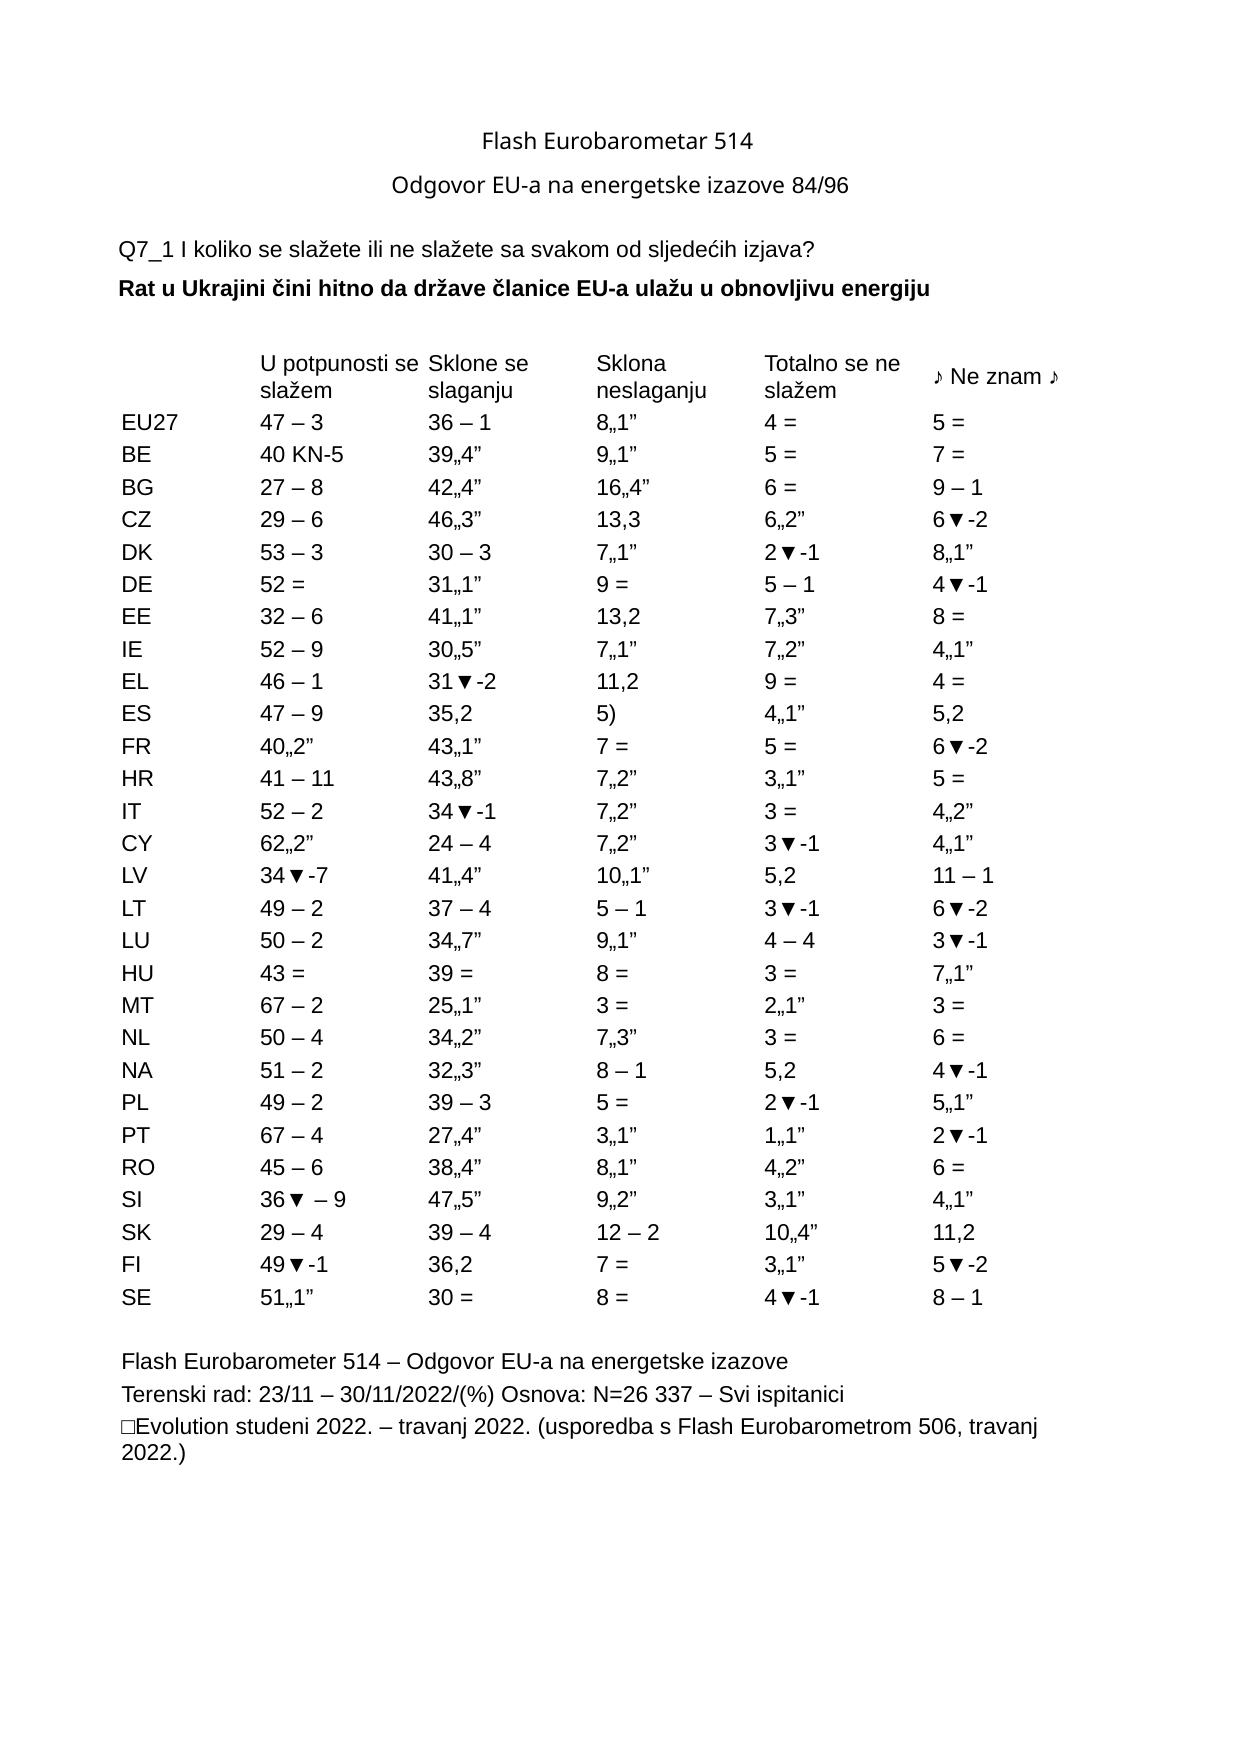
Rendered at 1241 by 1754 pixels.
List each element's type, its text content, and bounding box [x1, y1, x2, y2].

table_cell 38„4” [425, 1151, 593, 1183]
table_cell 47 – 9 [257, 698, 425, 730]
table_cell CZ [118, 503, 257, 535]
table_cell 41 – 11 [257, 762, 425, 794]
table_cell 4▼-1 [761, 1281, 929, 1313]
table_cell DE [118, 568, 257, 600]
table_header ♪ Ne znam ♪ [929, 347, 1097, 406]
table_cell MT [118, 989, 257, 1021]
table_cell 31„1” [425, 568, 593, 600]
table_cell 12 – 2 [593, 1216, 761, 1248]
table_cell 7„2” [593, 827, 761, 859]
table_cell 3▼-1 [929, 924, 1097, 957]
table_cell 7„1” [593, 633, 761, 665]
table_header U potpunosti se slažem [257, 347, 425, 406]
table_cell 37 – 4 [425, 892, 593, 924]
table_cell 4„1” [929, 827, 1097, 859]
table_cell 5,2 [761, 859, 929, 892]
table_cell 39 = [425, 957, 593, 989]
table_cell 7 = [929, 438, 1097, 471]
table_cell 24 – 4 [425, 827, 593, 859]
table_cell 4 = [761, 406, 929, 438]
table_cell FI [118, 1248, 257, 1281]
table_header Sklona neslaganju [593, 347, 761, 406]
table_cell 40 KN-5 [257, 438, 425, 471]
table_cell 4„1” [929, 1183, 1097, 1216]
table_cell 6 = [761, 471, 929, 503]
table_cell 3 = [929, 989, 1097, 1021]
table_cell 4 = [929, 665, 1097, 697]
table_cell 32„3” [425, 1054, 593, 1086]
table_cell 7„3” [593, 1021, 761, 1054]
table_cell LT [118, 892, 257, 924]
table_cell 49▼-1 [257, 1248, 425, 1281]
table_cell Terenski rad: 23/11 – 30/11/2022/(%) Osnova: N=26 337 – Svi ispitanici [118, 1378, 1097, 1410]
table_cell 11,2 [929, 1216, 1097, 1248]
table_cell SE [118, 1281, 257, 1313]
table_cell 8 – 1 [593, 1054, 761, 1086]
table_cell 5 = [593, 1086, 761, 1118]
table_cell 3 = [593, 989, 761, 1021]
table_cell 5 = [929, 762, 1097, 794]
table_cell 11,2 [593, 665, 761, 697]
table_cell 5 = [761, 438, 929, 471]
table_cell 7„1” [593, 535, 761, 568]
table_cell 9 = [761, 665, 929, 697]
table_cell 52 = [257, 568, 425, 600]
table_cell PL [118, 1086, 257, 1118]
table_cell 39„4” [425, 438, 593, 471]
table_cell 2▼-1 [929, 1119, 1097, 1151]
table_cell 5) [593, 698, 761, 730]
table_cell 3 = [761, 795, 929, 827]
table_cell 7„2” [593, 795, 761, 827]
table_cell 2▼-1 [761, 535, 929, 568]
table_cell 40„2” [257, 730, 425, 762]
table_cell 4▼-1 [929, 568, 1097, 600]
table_cell 27 – 8 [257, 471, 425, 503]
table_cell 8 – 1 [929, 1281, 1097, 1313]
table_cell 3▼-1 [761, 827, 929, 859]
table_cell 8„1” [593, 1151, 761, 1183]
table_cell DK [118, 535, 257, 568]
table_cell 10„4” [761, 1216, 929, 1248]
table_cell 43„1” [425, 730, 593, 762]
table_cell [118, 1313, 257, 1345]
table_cell 46„3” [425, 503, 593, 535]
table_cell LU [118, 924, 257, 957]
table_cell Flash Eurobarometer 514 – Odgovor EU-a na energetske izazove [118, 1345, 1097, 1378]
table_cell 10„1” [593, 859, 761, 892]
table_cell 51„1” [257, 1281, 425, 1313]
table_cell 5 = [761, 730, 929, 762]
table_cell 34▼-1 [425, 795, 593, 827]
table_cell LV [118, 859, 257, 892]
table_cell 5 = [929, 406, 1097, 438]
table_cell 47„5” [425, 1183, 593, 1216]
table_cell 32 – 6 [257, 600, 425, 633]
table_cell ES [118, 698, 257, 730]
table_cell EU27 [118, 406, 257, 438]
table_cell 67 – 4 [257, 1119, 425, 1151]
table_cell NL [118, 1021, 257, 1054]
table_cell 6„2” [761, 503, 929, 535]
table_cell 30 – 3 [425, 535, 593, 568]
table_cell 8„1” [929, 535, 1097, 568]
table_cell 6▼-2 [929, 730, 1097, 762]
table_cell 49 – 2 [257, 1086, 425, 1118]
table_cell 8„1” [593, 406, 761, 438]
table_cell 50 – 4 [257, 1021, 425, 1054]
table_cell 13,3 [593, 503, 761, 535]
table_cell 3„1” [761, 1248, 929, 1281]
table_cell 9 = [593, 568, 761, 600]
table_cell 67 – 2 [257, 989, 425, 1021]
table_cell 42„4” [425, 471, 593, 503]
table_cell 8 = [593, 957, 761, 989]
table_cell SI [118, 1183, 257, 1216]
table_cell 39 – 4 [425, 1216, 593, 1248]
table_cell IE [118, 633, 257, 665]
table_cell 16„4” [593, 471, 761, 503]
table_cell [425, 1313, 593, 1345]
table_cell 30„5” [425, 633, 593, 665]
text Rat u Ukrajini čini hitno da države članice EU-a ulažu u obnovljivu energiju [118, 275, 1122, 302]
table_cell NA [118, 1054, 257, 1086]
table_cell EL [118, 665, 257, 697]
table_cell PT [118, 1119, 257, 1151]
table_cell 9„1” [593, 924, 761, 957]
table_cell 7„2” [593, 762, 761, 794]
table_cell FR [118, 730, 257, 762]
table_cell 13,2 [593, 600, 761, 633]
table_cell 62„2” [257, 827, 425, 859]
table_cell 29 – 6 [257, 503, 425, 535]
table_cell 34„2” [425, 1021, 593, 1054]
table_cell 5,2 [761, 1054, 929, 1086]
table_cell [593, 1313, 761, 1345]
table_cell 4„1” [761, 698, 929, 730]
table_cell 34▼-7 [257, 859, 425, 892]
table_header Totalno se ne slažem [761, 347, 929, 406]
table_cell 7„2” [761, 633, 929, 665]
table_cell 41„1” [425, 600, 593, 633]
table_cell □Evolution studeni 2022. – travanj 2022. (usporedba s Flash Eurobarometrom 506, travanj 2022.) [118, 1410, 1097, 1469]
table_cell EE [118, 600, 257, 633]
table_cell 11 – 1 [929, 859, 1097, 892]
table_cell 6▼-2 [929, 503, 1097, 535]
table_cell 31▼-2 [425, 665, 593, 697]
table_cell 53 – 3 [257, 535, 425, 568]
table_cell 4 – 4 [761, 924, 929, 957]
table_cell 2„1” [761, 989, 929, 1021]
table_cell 4„2” [761, 1151, 929, 1183]
table_cell 6 = [929, 1151, 1097, 1183]
table_cell 4„2” [929, 795, 1097, 827]
table_cell 8 = [929, 600, 1097, 633]
table_cell 43 = [257, 957, 425, 989]
table_cell 46 – 1 [257, 665, 425, 697]
table_cell 52 – 2 [257, 795, 425, 827]
table_cell 7 = [593, 730, 761, 762]
table_cell 5,2 [929, 698, 1097, 730]
table_cell 49 – 2 [257, 892, 425, 924]
table_cell BE [118, 438, 257, 471]
table_cell 47 – 3 [257, 406, 425, 438]
table_cell 6 = [929, 1021, 1097, 1054]
table_cell 7„1” [929, 957, 1097, 989]
table_cell 52 – 9 [257, 633, 425, 665]
table_cell 7„3” [761, 600, 929, 633]
table_cell HU [118, 957, 257, 989]
table_cell 34„7” [425, 924, 593, 957]
table_header Sklone se slaganju [425, 347, 593, 406]
table_cell BG [118, 471, 257, 503]
table_cell 5 – 1 [593, 892, 761, 924]
table_cell 5▼-2 [929, 1248, 1097, 1281]
table_cell 3▼-1 [761, 892, 929, 924]
table_cell 41„4” [425, 859, 593, 892]
text Q7_1 I koliko se slažete ili ne slažete sa svakom od sljedećih izjava? [118, 236, 1122, 262]
table_cell 51 – 2 [257, 1054, 425, 1086]
table_cell [929, 1313, 1097, 1345]
table_cell 3 = [761, 1021, 929, 1054]
table_cell CY [118, 827, 257, 859]
table_cell 2▼-1 [761, 1086, 929, 1118]
table_cell 50 – 2 [257, 924, 425, 957]
table_cell 30 = [425, 1281, 593, 1313]
table_cell 25„1” [425, 989, 593, 1021]
table_cell 36,2 [425, 1248, 593, 1281]
table_cell 29 – 4 [257, 1216, 425, 1248]
table_cell RO [118, 1151, 257, 1183]
table_cell 8 = [593, 1281, 761, 1313]
table_cell 35,2 [425, 698, 593, 730]
table_cell SK [118, 1216, 257, 1248]
table_cell 9„1” [593, 438, 761, 471]
table_cell 3„1” [761, 1183, 929, 1216]
table_cell 1„1” [761, 1119, 929, 1151]
table_cell 36 – 1 [425, 406, 593, 438]
table_cell IT [118, 795, 257, 827]
table_cell 4▼-1 [929, 1054, 1097, 1086]
table_cell 7 = [593, 1248, 761, 1281]
table_cell [257, 1313, 425, 1345]
table_cell 9„2” [593, 1183, 761, 1216]
table_cell 43„8” [425, 762, 593, 794]
table_cell 45 – 6 [257, 1151, 425, 1183]
table_cell 36▼ – 9 [257, 1183, 425, 1216]
table_cell 5„1” [929, 1086, 1097, 1118]
table_cell 6▼-2 [929, 892, 1097, 924]
table_cell 27„4” [425, 1119, 593, 1151]
table_cell 3 = [761, 957, 929, 989]
table_cell 39 – 3 [425, 1086, 593, 1118]
table_cell 3„1” [761, 762, 929, 794]
table_cell 4„1” [929, 633, 1097, 665]
table_header [118, 347, 257, 406]
table_cell HR [118, 762, 257, 794]
table_cell [761, 1313, 929, 1345]
table_cell 9 – 1 [929, 471, 1097, 503]
table_cell 3„1” [593, 1119, 761, 1151]
table_cell 5 – 1 [761, 568, 929, 600]
